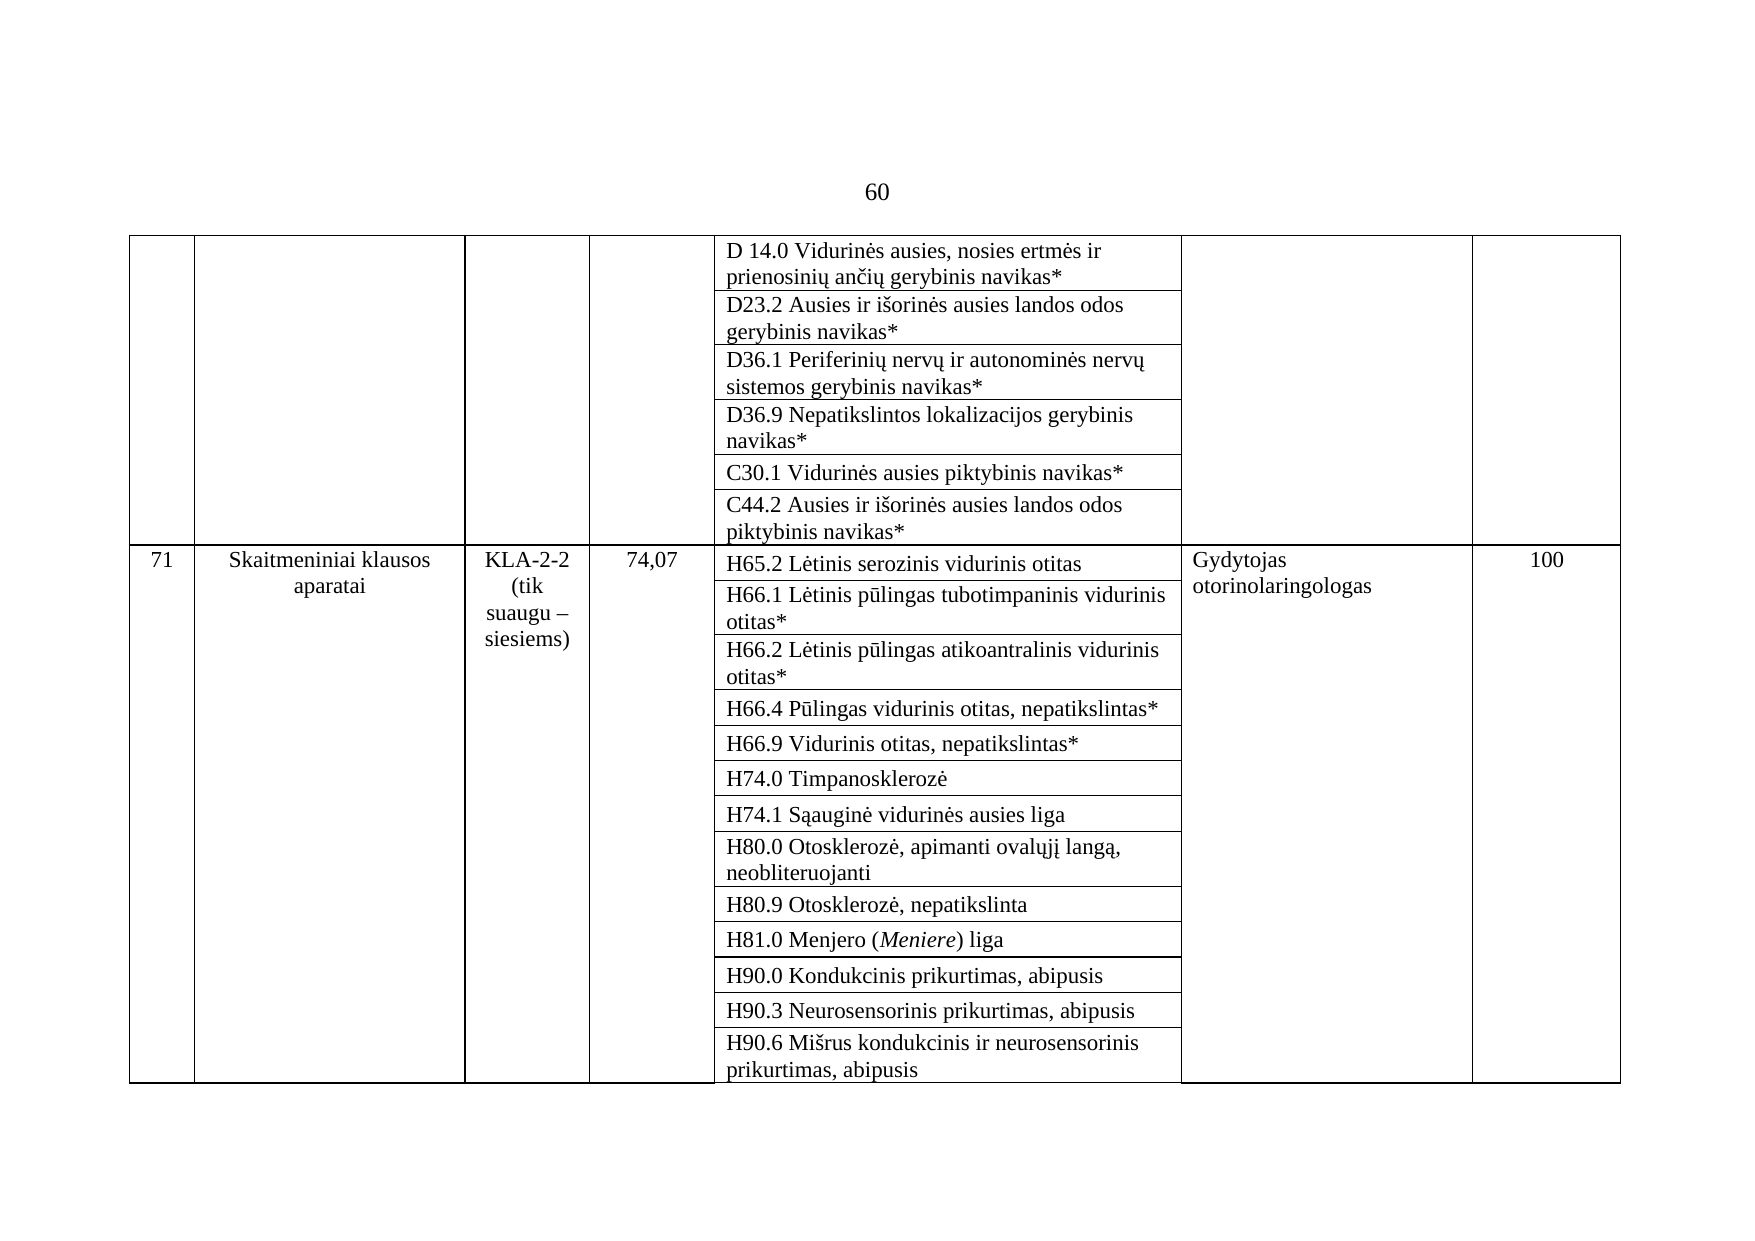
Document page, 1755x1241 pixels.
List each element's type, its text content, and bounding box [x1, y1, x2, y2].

table_cell H74.1 Sąauginė vidurinės ausies liga [715, 796, 1181, 831]
table_cell H74.0 Timpanosklerozė [715, 761, 1181, 795]
table_cell H66.4 Pūlingas vidurinis otitas, nepatikslintas* [715, 690, 1181, 724]
table_cell [1182, 236, 1472, 544]
table_cell H66.2 Lėtinis pūlingas atikoantralinis vidurinis otitas* [715, 635, 1181, 689]
table_cell [590, 236, 714, 544]
table_cell C44.2 Ausies ir išorinės ausies landos odos piktybinis navikas* [715, 490, 1181, 544]
table_cell D36.9 Nepatikslintos lokalizacijos gerybinis navikas* [715, 400, 1181, 454]
table_cell [466, 236, 589, 544]
table_cell KLA-2-2 (tik suaugu –siesiems) [466, 546, 589, 1082]
table_cell H81.0 Menjero (Meniere) liga [715, 922, 1181, 956]
table_cell H80.9 Otosklerozė, nepatikslinta [715, 887, 1181, 921]
table_cell D36.1 Periferinių nervų ir autonominės nervų sistemos gerybinis navikas* [715, 345, 1181, 399]
table_cell Gydytojas otorinolaringologas [1182, 546, 1472, 1082]
table_cell C30.1 Vidurinės ausies piktybinis navikas* [715, 455, 1181, 489]
table_cell H66.9 Vidurinis otitas, nepatikslintas* [715, 726, 1181, 760]
table_cell H90.3 Neurosensorinis prikurtimas, abipusis [715, 993, 1181, 1027]
table_cell D23.2 Ausies ir išorinės ausies landos odos gerybinis navikas* [715, 291, 1181, 344]
table_cell H65.2 Lėtinis serozinis vidurinis otitas [715, 546, 1181, 579]
table_cell H90.0 Kondukcinis prikurtimas, abipusis [715, 958, 1181, 992]
table_cell D 14.0 Vidurinės ausies, nosies ertmės ir prienosinių ančių gerybinis navikas* [715, 236, 1181, 289]
table_cell H90.6 Mišrus kondukcinis ir neurosensorinis prikurtimas, abipusis [715, 1028, 1181, 1082]
table_cell [195, 236, 464, 544]
table_cell H80.0 Otosklerozė, apimanti ovalųjį langą, neobliteruojanti [715, 832, 1181, 886]
table_cell H66.1 Lėtinis pūlingas tubotimpaninis vidurinis otitas* [715, 581, 1181, 634]
table_cell [130, 236, 194, 544]
table_cell 74,07 [590, 546, 714, 1082]
table_cell 71 [130, 546, 194, 1082]
table_cell 100 [1473, 546, 1620, 1082]
table_cell Skaitmeniniai klausos aparatai [195, 546, 464, 1082]
table_cell [1473, 236, 1620, 544]
